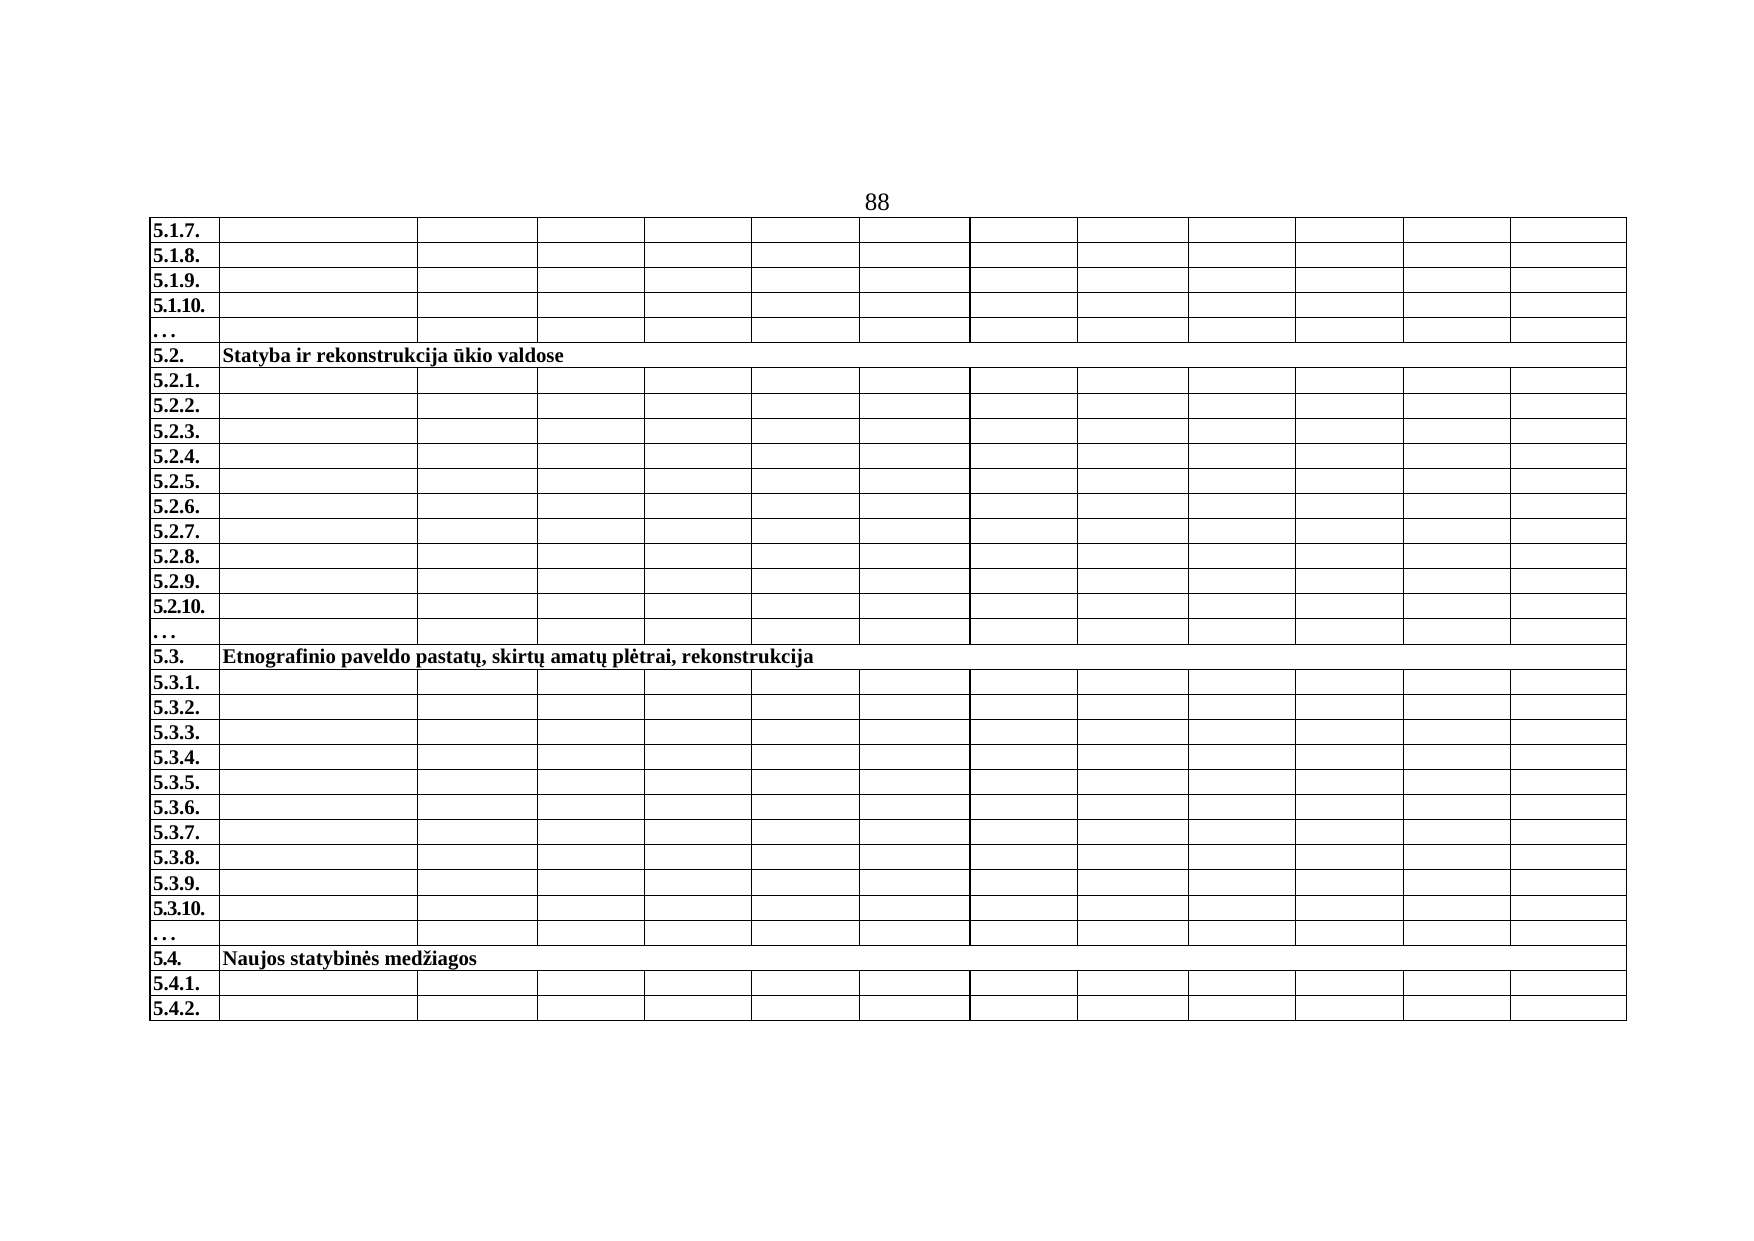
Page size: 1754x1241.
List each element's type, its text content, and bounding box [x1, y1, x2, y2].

table_cell [1189, 619, 1295, 643]
table_cell [752, 469, 859, 493]
table_cell [1078, 720, 1188, 744]
table_cell [1078, 594, 1188, 618]
table_cell [538, 695, 644, 719]
table_cell [1511, 670, 1626, 694]
table_cell [752, 394, 859, 417]
table_cell [538, 870, 644, 894]
table_cell 5.3.5. [151, 770, 219, 794]
table_cell [860, 419, 969, 443]
table_cell [1189, 394, 1295, 417]
table_cell [1296, 619, 1403, 643]
table_cell [752, 695, 859, 719]
table_cell [418, 820, 537, 844]
table_cell [220, 419, 417, 443]
table_cell 5.3.2. [151, 695, 219, 719]
table_cell [220, 795, 417, 819]
table_cell [418, 419, 537, 443]
table_cell . . . [151, 921, 219, 945]
table_cell [1296, 695, 1403, 719]
table_cell [1511, 444, 1626, 468]
table_cell [1404, 870, 1510, 894]
table_cell [1511, 996, 1626, 1020]
table_cell [971, 896, 1077, 919]
table_cell [645, 519, 751, 543]
table_cell [1296, 469, 1403, 493]
table_cell [1511, 368, 1626, 392]
table_cell [752, 544, 859, 568]
table_cell [418, 795, 537, 819]
table_cell [538, 594, 644, 618]
table_cell [1296, 845, 1403, 869]
table_cell [645, 770, 751, 794]
table_cell [1189, 544, 1295, 568]
table_cell [971, 544, 1077, 568]
table_cell [645, 218, 751, 242]
table_cell [752, 243, 859, 267]
table_cell [1296, 996, 1403, 1020]
table_cell [418, 243, 537, 267]
table_cell [1189, 368, 1295, 392]
table_cell [1296, 820, 1403, 844]
table_cell [1078, 845, 1188, 869]
table_cell [1296, 870, 1403, 894]
table_cell [418, 544, 537, 568]
table_cell [220, 845, 417, 869]
table_cell [1078, 619, 1188, 643]
table_cell [1511, 218, 1626, 242]
table_cell [538, 218, 644, 242]
table_cell [1078, 870, 1188, 894]
table_cell [860, 318, 969, 342]
table_cell [1404, 243, 1510, 267]
table_cell [1078, 469, 1188, 493]
table_cell [1078, 921, 1188, 945]
table_cell [752, 720, 859, 744]
table_cell [1296, 318, 1403, 342]
table_cell [645, 870, 751, 894]
table_cell [1296, 544, 1403, 568]
table_cell [752, 368, 859, 392]
table_cell 5.2.7. [151, 519, 219, 543]
table_cell [418, 519, 537, 543]
table_cell [418, 770, 537, 794]
table_cell [860, 494, 969, 518]
table_cell [1296, 444, 1403, 468]
table_cell . . . [151, 318, 219, 342]
table_cell [1189, 695, 1295, 719]
table_cell [645, 795, 751, 819]
table_cell [1078, 444, 1188, 468]
table_cell [971, 695, 1077, 719]
table_cell [752, 268, 859, 292]
table_cell [1404, 368, 1510, 392]
table_cell [1189, 921, 1295, 945]
table_cell [220, 494, 417, 518]
table_cell [1078, 519, 1188, 543]
table_cell [220, 594, 417, 618]
table_cell [1404, 745, 1510, 769]
table_cell [645, 695, 751, 719]
table_cell [1078, 795, 1188, 819]
table_cell [860, 368, 969, 392]
table_cell [418, 218, 537, 242]
table_cell [645, 745, 751, 769]
table_cell Etnografinio paveldo pastatų, skirtų amatų plėtrai, rekonstrukcija [220, 645, 1626, 668]
table_cell [1404, 670, 1510, 694]
table_cell 5.3. [151, 645, 219, 668]
table_cell [645, 293, 751, 317]
table_cell [752, 569, 859, 593]
table_cell [752, 770, 859, 794]
table_cell [1404, 845, 1510, 869]
table_cell [1189, 519, 1295, 543]
table_cell 5.2.3. [151, 419, 219, 443]
table_cell [645, 243, 751, 267]
table_cell [538, 469, 644, 493]
table_cell [971, 921, 1077, 945]
table_cell [1189, 845, 1295, 869]
table_cell [860, 469, 969, 493]
table_cell [1189, 720, 1295, 744]
table_cell 5.1.8. [151, 243, 219, 267]
table_cell [752, 619, 859, 643]
table_cell [752, 419, 859, 443]
table_cell [418, 996, 537, 1020]
table_cell [1511, 720, 1626, 744]
table_cell [860, 896, 969, 919]
table_cell [645, 594, 751, 618]
table_cell [971, 218, 1077, 242]
table_cell [1511, 469, 1626, 493]
table_cell [418, 494, 537, 518]
table_cell [1404, 218, 1510, 242]
table_cell [1511, 318, 1626, 342]
table_cell [220, 569, 417, 593]
table_cell 5.2.8. [151, 544, 219, 568]
table_cell [1511, 594, 1626, 618]
table_cell . . . [151, 619, 219, 643]
table_cell [645, 318, 751, 342]
table_cell [860, 720, 969, 744]
table_cell [538, 896, 644, 919]
table_cell [1189, 293, 1295, 317]
table_cell 5.3.4. [151, 745, 219, 769]
table_cell [220, 519, 417, 543]
table_cell 5.3.1. [151, 670, 219, 694]
table_cell [220, 243, 417, 267]
table_cell [971, 996, 1077, 1020]
table_cell [220, 318, 417, 342]
table_cell [645, 544, 751, 568]
table_cell [1511, 293, 1626, 317]
table_cell [860, 695, 969, 719]
table_cell [1404, 394, 1510, 417]
table_cell [1078, 770, 1188, 794]
table_cell [645, 670, 751, 694]
table_cell [538, 519, 644, 543]
table_cell [1189, 795, 1295, 819]
table_cell [860, 519, 969, 543]
table_cell [971, 569, 1077, 593]
table_cell [860, 293, 969, 317]
table_cell [1511, 845, 1626, 869]
table_cell [538, 795, 644, 819]
table_cell [418, 870, 537, 894]
table_cell [1078, 745, 1188, 769]
table_cell [220, 394, 417, 417]
table_cell [645, 820, 751, 844]
table_cell [1189, 971, 1295, 995]
table_cell [220, 921, 417, 945]
table_cell [1511, 419, 1626, 443]
table_cell [860, 544, 969, 568]
table_cell 5.3.8. [151, 845, 219, 869]
table_cell [1078, 670, 1188, 694]
table_cell 5.1.10. [151, 293, 219, 317]
table_cell [971, 293, 1077, 317]
table_cell [1296, 971, 1403, 995]
table_cell [860, 971, 969, 995]
table_cell [860, 870, 969, 894]
table_cell [220, 670, 417, 694]
table_cell [418, 971, 537, 995]
table_cell 5.2.6. [151, 494, 219, 518]
table_cell 5.1.9. [151, 268, 219, 292]
table_cell 5.4. [151, 946, 219, 970]
table_cell [971, 318, 1077, 342]
table_cell [538, 670, 644, 694]
table_cell [1511, 921, 1626, 945]
table_cell [220, 544, 417, 568]
table_cell [752, 795, 859, 819]
table_cell [1078, 318, 1188, 342]
table_cell [1296, 670, 1403, 694]
table_cell [752, 318, 859, 342]
table_cell [1078, 394, 1188, 417]
table_cell [645, 896, 751, 919]
table_cell [538, 720, 644, 744]
table_cell [752, 845, 859, 869]
table_cell [1404, 268, 1510, 292]
table_cell [1189, 896, 1295, 919]
table_cell [418, 569, 537, 593]
table_cell [1296, 594, 1403, 618]
table_cell [1511, 519, 1626, 543]
table_cell [418, 921, 537, 945]
table_cell [418, 594, 537, 618]
table_cell [538, 394, 644, 417]
table_cell [1511, 494, 1626, 518]
table_cell [220, 619, 417, 643]
table_cell 5.3.10. [151, 896, 219, 919]
table_cell [1296, 394, 1403, 417]
table_cell [1511, 770, 1626, 794]
table_cell [1078, 996, 1188, 1020]
table_cell [1404, 594, 1510, 618]
table_cell [752, 745, 859, 769]
table_cell [1189, 594, 1295, 618]
table_cell [1189, 996, 1295, 1020]
table_cell [971, 820, 1077, 844]
table_cell [971, 419, 1077, 443]
table_cell [538, 569, 644, 593]
table_cell [971, 670, 1077, 694]
table_cell [752, 896, 859, 919]
table_cell [1296, 243, 1403, 267]
table_cell [538, 820, 644, 844]
table_cell [1404, 469, 1510, 493]
table_cell [645, 394, 751, 417]
table_cell [1511, 619, 1626, 643]
table_cell 5.2.2. [151, 394, 219, 417]
table_cell [645, 845, 751, 869]
table_cell [538, 293, 644, 317]
table_cell [752, 594, 859, 618]
table_cell [538, 996, 644, 1020]
table_cell [971, 394, 1077, 417]
table_cell [752, 444, 859, 468]
table_cell [971, 594, 1077, 618]
table_cell [1511, 394, 1626, 417]
table_cell [220, 820, 417, 844]
table_cell [1296, 745, 1403, 769]
table_cell [1189, 745, 1295, 769]
table_cell [971, 720, 1077, 744]
table_cell [860, 670, 969, 694]
table_cell [645, 469, 751, 493]
table_cell [1404, 971, 1510, 995]
table_cell 5.2. [151, 343, 219, 367]
table_cell [752, 971, 859, 995]
table_cell [418, 444, 537, 468]
table_cell [971, 519, 1077, 543]
table_cell [1078, 268, 1188, 292]
table_cell [1189, 494, 1295, 518]
table_cell [971, 444, 1077, 468]
table_cell 5.2.4. [151, 444, 219, 468]
table_cell [971, 870, 1077, 894]
table_cell [971, 770, 1077, 794]
table_cell [860, 594, 969, 618]
table_cell [645, 996, 751, 1020]
table_cell [220, 293, 417, 317]
table_cell [1189, 469, 1295, 493]
table_cell [645, 921, 751, 945]
table_cell [538, 845, 644, 869]
table_cell [220, 996, 417, 1020]
table_cell [1511, 820, 1626, 844]
table_cell [860, 795, 969, 819]
table_cell [418, 670, 537, 694]
table_cell [1296, 720, 1403, 744]
table_cell [645, 971, 751, 995]
table_cell [1189, 670, 1295, 694]
table_cell [538, 770, 644, 794]
table_cell [860, 218, 969, 242]
table_cell [971, 368, 1077, 392]
table_cell [1078, 820, 1188, 844]
table_cell Statyba ir rekonstrukcija ūkio valdose [220, 343, 1626, 367]
table_cell [971, 494, 1077, 518]
table_cell [220, 896, 417, 919]
table_cell [1404, 695, 1510, 719]
table_cell [1404, 820, 1510, 844]
table_cell [1511, 569, 1626, 593]
table_cell [220, 469, 417, 493]
table_cell [971, 845, 1077, 869]
table_cell [538, 971, 644, 995]
table_cell 5.4.2. [151, 996, 219, 1020]
table_cell [1511, 745, 1626, 769]
table_cell [1296, 519, 1403, 543]
table_cell [538, 318, 644, 342]
table_cell [860, 820, 969, 844]
table_cell [1296, 896, 1403, 919]
table_cell [418, 619, 537, 643]
table_cell [645, 619, 751, 643]
table_cell [752, 218, 859, 242]
table_cell [1078, 293, 1188, 317]
table_cell [645, 569, 751, 593]
table_cell [1404, 720, 1510, 744]
table_cell [220, 218, 417, 242]
table_cell [418, 293, 537, 317]
table_cell [418, 318, 537, 342]
table_cell [645, 419, 751, 443]
table_cell [1404, 619, 1510, 643]
table_cell [752, 870, 859, 894]
table_cell [1078, 218, 1188, 242]
table_cell [860, 845, 969, 869]
table_cell [418, 896, 537, 919]
table_cell [418, 695, 537, 719]
table_cell [752, 293, 859, 317]
table_cell [645, 444, 751, 468]
table_cell [1296, 268, 1403, 292]
table_cell [1404, 896, 1510, 919]
table_cell [971, 971, 1077, 995]
table_cell [1189, 870, 1295, 894]
table_cell [1296, 293, 1403, 317]
table_cell [1078, 544, 1188, 568]
table_cell [538, 268, 644, 292]
table_cell [220, 770, 417, 794]
table_cell [1189, 243, 1295, 267]
table_cell [752, 494, 859, 518]
table_cell [1296, 770, 1403, 794]
table_cell 5.2.1. [151, 368, 219, 392]
table_cell [220, 695, 417, 719]
table_cell [1404, 770, 1510, 794]
table_cell [1078, 896, 1188, 919]
table_cell [538, 243, 644, 267]
table_cell [538, 444, 644, 468]
table_cell [418, 845, 537, 869]
table_cell [1296, 419, 1403, 443]
table_cell [1078, 368, 1188, 392]
table_cell [1511, 795, 1626, 819]
table_cell [752, 519, 859, 543]
table_cell [220, 444, 417, 468]
table_cell [1511, 243, 1626, 267]
table_cell 5.4.1. [151, 971, 219, 995]
table_cell [1404, 519, 1510, 543]
table_cell [860, 243, 969, 267]
table_cell [971, 243, 1077, 267]
table_cell [1404, 795, 1510, 819]
table_cell Naujos statybinės medžiagos [220, 946, 1626, 970]
table_cell [1404, 544, 1510, 568]
table_cell [971, 619, 1077, 643]
table_cell [220, 870, 417, 894]
table_cell [1296, 921, 1403, 945]
table_cell [752, 820, 859, 844]
table_cell [1404, 419, 1510, 443]
table_cell [418, 368, 537, 392]
table_cell [1511, 870, 1626, 894]
table_cell [860, 619, 969, 643]
table_cell [1404, 996, 1510, 1020]
table_cell [1296, 368, 1403, 392]
table_cell 5.3.7. [151, 820, 219, 844]
table_cell [860, 444, 969, 468]
table_cell [860, 770, 969, 794]
table_cell [860, 268, 969, 292]
table_cell 5.2.9. [151, 569, 219, 593]
table_cell 5.2.10. [151, 594, 219, 618]
table_cell [418, 745, 537, 769]
table_cell [418, 720, 537, 744]
table_cell [1189, 318, 1295, 342]
table_cell [1511, 268, 1626, 292]
table_cell [418, 268, 537, 292]
table_cell [538, 544, 644, 568]
table_cell [645, 494, 751, 518]
table_cell [220, 720, 417, 744]
table_cell [220, 368, 417, 392]
table_cell [1296, 218, 1403, 242]
table_cell [1404, 494, 1510, 518]
table_cell [1296, 569, 1403, 593]
table_cell [1296, 494, 1403, 518]
table_cell [1404, 921, 1510, 945]
table_cell [1189, 820, 1295, 844]
table_cell [860, 394, 969, 417]
table_cell [1189, 218, 1295, 242]
table_cell [752, 996, 859, 1020]
table_cell [1189, 770, 1295, 794]
table_cell [752, 921, 859, 945]
table_cell [538, 745, 644, 769]
table_cell [1189, 444, 1295, 468]
table_cell [1078, 971, 1188, 995]
table_cell [971, 268, 1077, 292]
table_cell [645, 720, 751, 744]
table_cell [1404, 318, 1510, 342]
table_cell [1404, 444, 1510, 468]
table_cell [1078, 243, 1188, 267]
table_cell [1078, 569, 1188, 593]
table_cell [1404, 293, 1510, 317]
table_cell [220, 971, 417, 995]
table_cell [860, 996, 969, 1020]
table_cell [1296, 795, 1403, 819]
table_cell [220, 268, 417, 292]
table_cell [860, 921, 969, 945]
table_cell [220, 745, 417, 769]
table_cell [538, 619, 644, 643]
table_cell [538, 419, 644, 443]
table_cell [418, 469, 537, 493]
table_cell [1078, 695, 1188, 719]
table_cell [538, 494, 644, 518]
table_cell 5.3.9. [151, 870, 219, 894]
table_cell 5.3.3. [151, 720, 219, 744]
table_cell [1189, 419, 1295, 443]
table_cell [1511, 896, 1626, 919]
table_cell [538, 921, 644, 945]
table_cell 5.1.7. [151, 218, 219, 242]
table_cell [971, 469, 1077, 493]
table_cell [1511, 971, 1626, 995]
table_cell [860, 569, 969, 593]
table_cell [645, 368, 751, 392]
table_cell [1189, 569, 1295, 593]
table_cell [1511, 695, 1626, 719]
table_cell 5.3.6. [151, 795, 219, 819]
table_cell 5.2.5. [151, 469, 219, 493]
table_cell [1189, 268, 1295, 292]
table_cell [971, 745, 1077, 769]
table_cell [1404, 569, 1510, 593]
table_cell [1078, 419, 1188, 443]
table_cell [645, 268, 751, 292]
table_cell [1511, 544, 1626, 568]
table_cell [1078, 494, 1188, 518]
table_cell [971, 795, 1077, 819]
table_cell [538, 368, 644, 392]
table_cell [752, 670, 859, 694]
table_cell [418, 394, 537, 417]
table_cell [860, 745, 969, 769]
